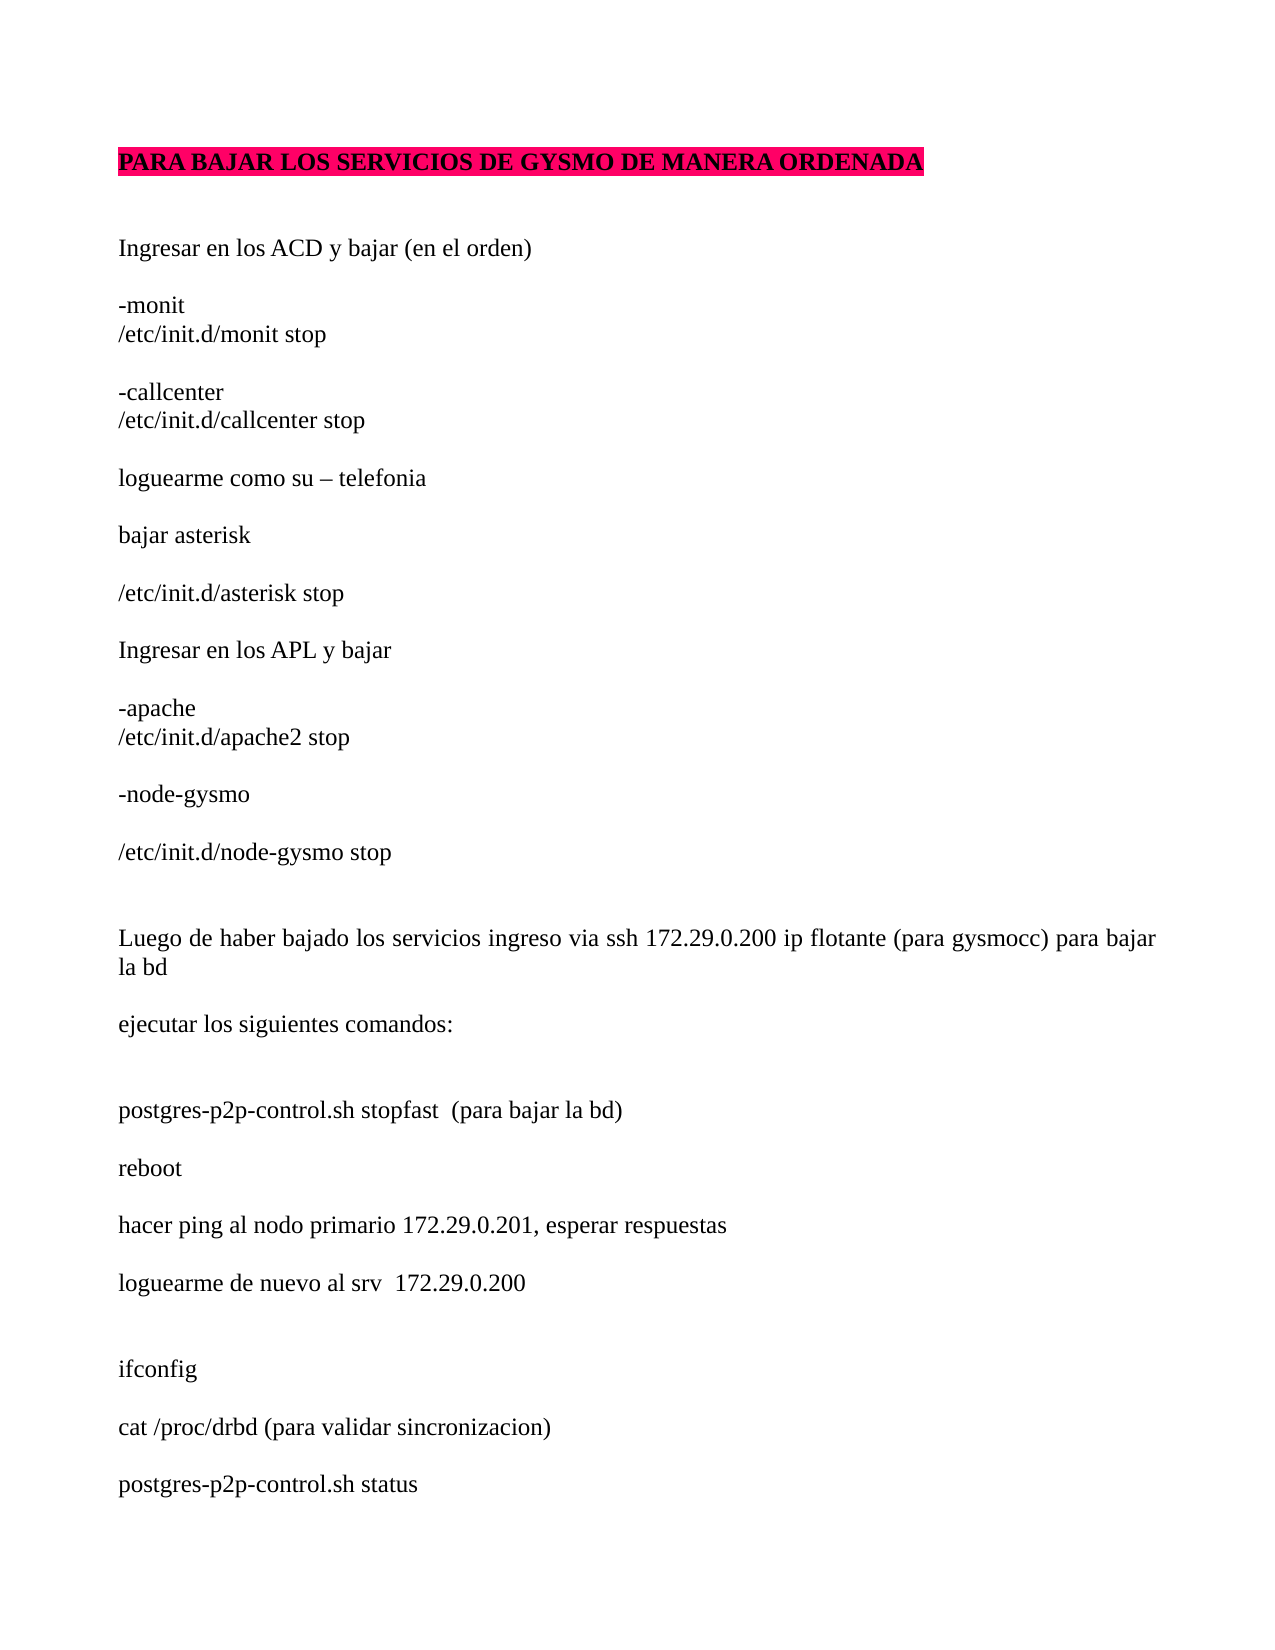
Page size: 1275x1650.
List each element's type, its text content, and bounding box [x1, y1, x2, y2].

text /etc/init.d/asterisk stop [118, 578, 1157, 607]
text ejecutar los siguientes comandos: [118, 1009, 1157, 1038]
text -node-gysmo [118, 779, 1157, 808]
text Ingresar en los APL y bajar [118, 636, 1157, 664]
text PARA BAJAR LOS SERVICIOS DE GYSMO DE MANERA ORDENADA [118, 147, 1157, 176]
text hacer ping al nodo primario 172.29.0.201, esperar respuestas [118, 1211, 1157, 1239]
text postgres-p2p-control.sh stopfast (para bajar la bd) [118, 1096, 1157, 1124]
text loguearme como su – telefonia [118, 463, 1157, 492]
text bajar asterisk [118, 521, 1157, 549]
text /etc/init.d/callcenter stop [118, 406, 1157, 434]
text cat /proc/drbd (para validar sincronizacion) [118, 1412, 1157, 1441]
text Luego de haber bajado los servicios ingreso via ssh 172.29.0.200 ip flotante (para gysmocc) para bajar la bd [118, 923, 1157, 981]
text /etc/init.d/apache2 stop [118, 722, 1157, 751]
text Ingresar en los ACD y bajar (en el orden) [118, 233, 1157, 262]
text /etc/init.d/node-gysmo stop [118, 837, 1157, 866]
text reboot [118, 1153, 1157, 1182]
text -callcenter [118, 377, 1157, 406]
text -apache [118, 693, 1157, 722]
text loguearme de nuevo al srv 172.29.0.200 [118, 1268, 1157, 1297]
text /etc/init.d/monit stop [118, 319, 1157, 348]
text -monit [118, 291, 1157, 319]
text ifconfig [118, 1354, 1157, 1383]
text postgres-p2p-control.sh status [118, 1469, 1157, 1498]
